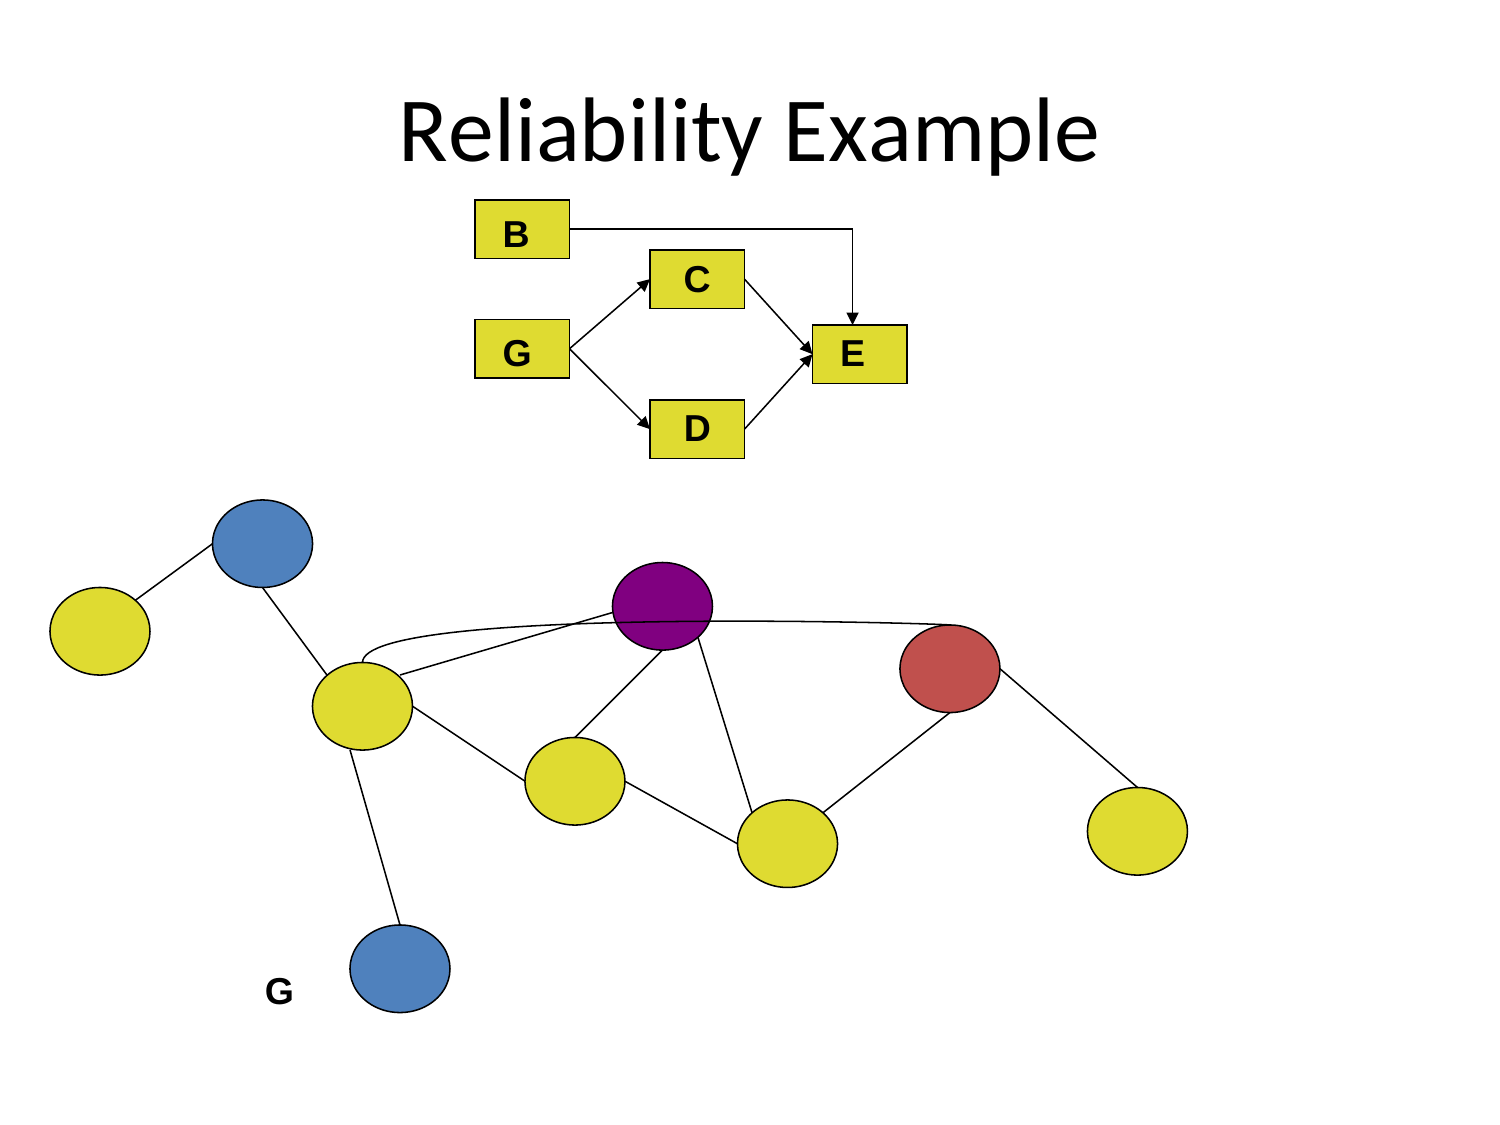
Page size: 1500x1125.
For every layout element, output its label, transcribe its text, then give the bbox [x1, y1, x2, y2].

text_box [474, 200, 570, 259]
text_box [312, 662, 413, 751]
text_box E [825, 324, 880, 383]
text_box [650, 399, 745, 459]
text_box B [487, 205, 545, 263]
text_box [617, 623, 709, 651]
text_box [1087, 787, 1188, 876]
text_box [612, 562, 713, 622]
text_box G [249, 962, 488, 1020]
text_box [49, 587, 151, 676]
text_box [899, 625, 1000, 713]
text_box D [637, 399, 726, 458]
text_box [737, 799, 838, 888]
text_box [524, 737, 625, 826]
text_box C [650, 249, 745, 309]
text_box [212, 499, 313, 588]
title Reliability Example [75, 45, 1426, 233]
text_box G [487, 324, 547, 383]
text_box [812, 324, 907, 384]
text_box [350, 925, 450, 962]
text_box [474, 319, 570, 378]
